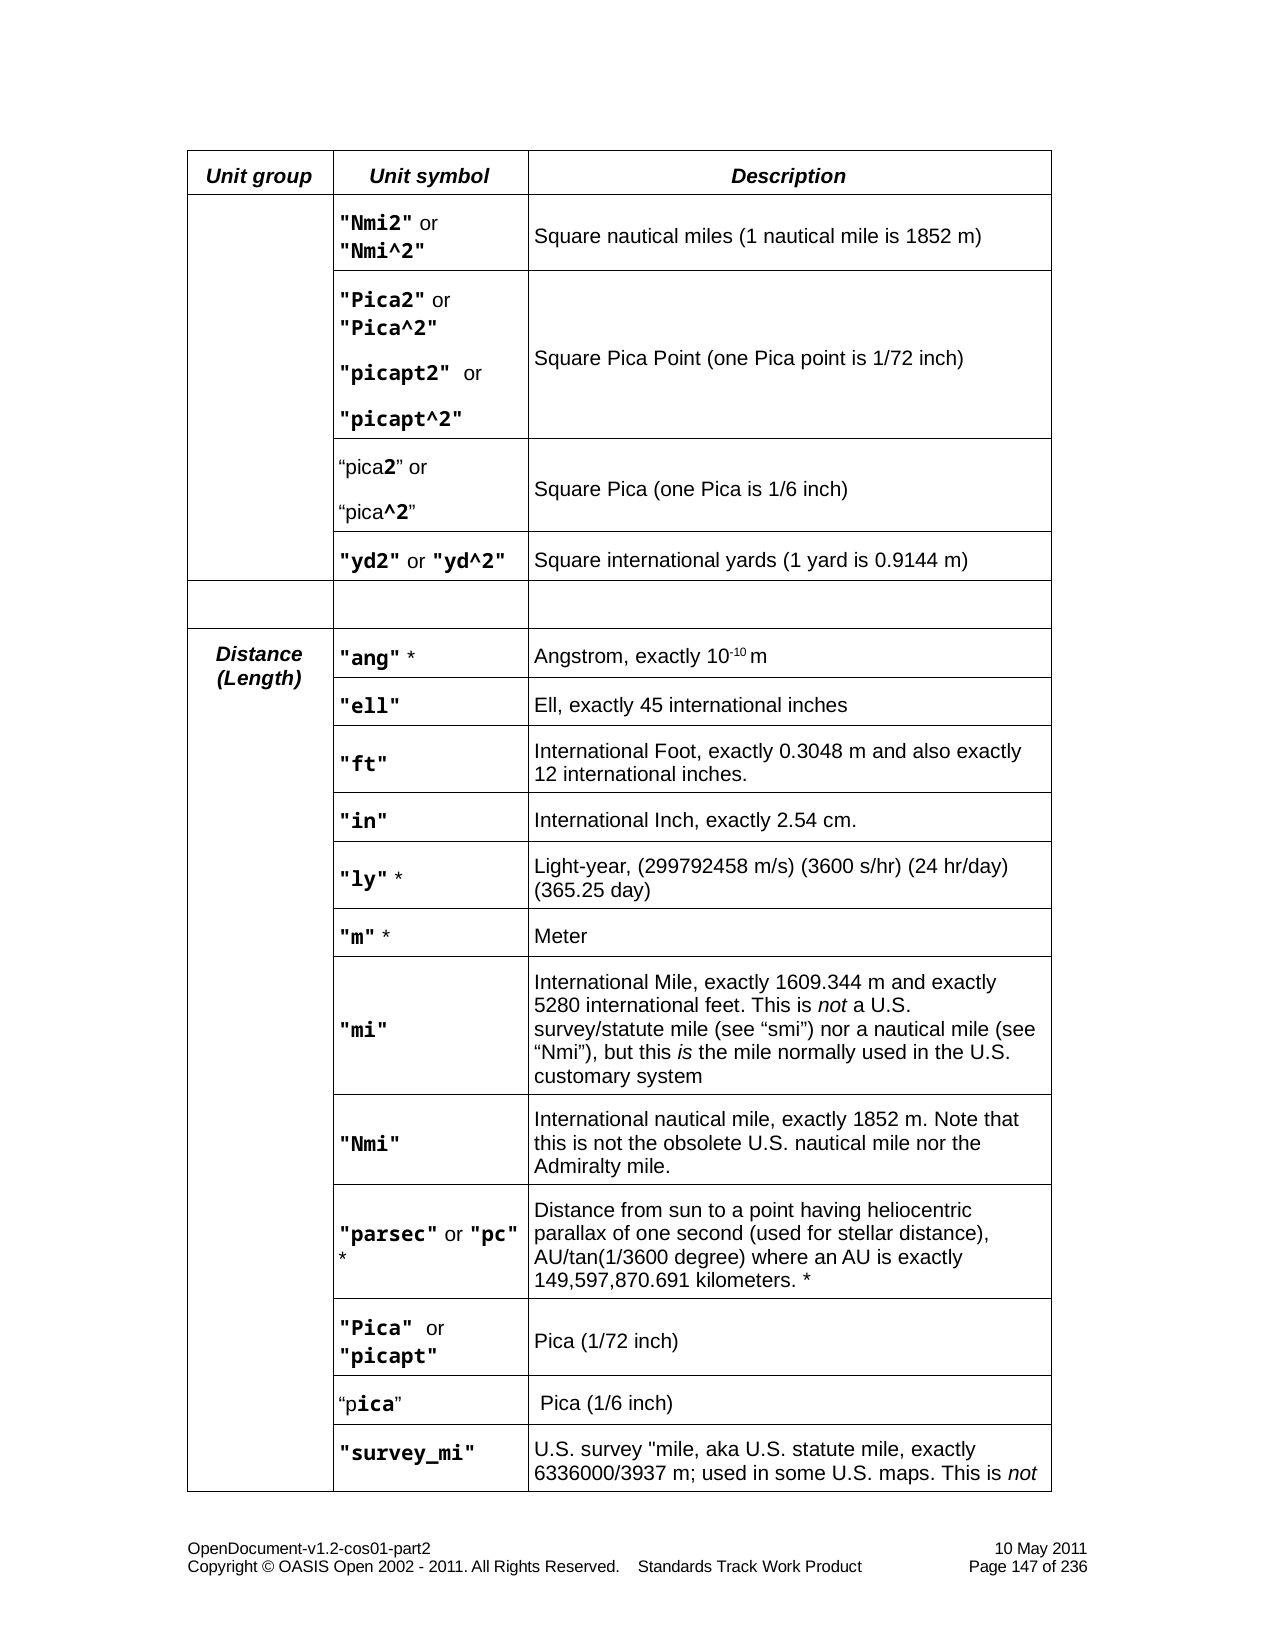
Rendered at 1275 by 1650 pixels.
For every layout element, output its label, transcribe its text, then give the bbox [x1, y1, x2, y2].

table_cell Light-year, (299792458 m/s) (3600 s/hr) (24 hr/day) (365.25 day) [529, 842, 1051, 908]
table_cell "ell" [334, 678, 528, 725]
table_cell "Nmi" [334, 1095, 528, 1184]
table_cell International Mile, exactly 1609.344 m and exactly 5280 international feet. This is not a U.S. survey/statute mile (see “smi”) nor a nautical mile (see “Nmi”), but this is the mile normally used in the U.S. customary system [529, 957, 1051, 1094]
table_cell "Pica" or "picapt" [334, 1299, 528, 1375]
table_cell "Pica2" or "Pica^2" "picapt2" or "picapt^2" [334, 271, 528, 438]
table_header Description [529, 151, 1051, 193]
table_cell "survey_mi" [334, 1425, 528, 1491]
table_header Unit symbol [334, 151, 528, 193]
table_cell Distance from sun to a point having heliocentric parallax of one second (used for stellar distance), AU/tan(1/3600 degree) where an AU is exactly 149,597,870.691 kilometers. * [529, 1185, 1051, 1298]
table_cell "yd2" or "yd^2" [334, 532, 528, 580]
table_cell Square international yards (1 yard is 0.9144 m) [529, 532, 1051, 580]
table_cell "mi" [334, 957, 528, 1094]
table_cell Square nautical miles (1 nautical mile is 1852 m) [529, 195, 1051, 270]
table_cell “pica2” or “pica^2” [334, 439, 528, 531]
table_cell Square Pica Point (one Pica point is 1/72 inch) [529, 271, 1051, 438]
table_cell Pica (1/72 inch) [529, 1299, 1051, 1375]
table_cell "ly" * [334, 842, 528, 908]
table_cell [334, 581, 528, 628]
table_cell “pica” [334, 1376, 528, 1424]
table_cell Meter [529, 909, 1051, 956]
table_cell Distance (Length) [188, 629, 333, 1491]
table_cell "ft" [334, 726, 528, 792]
table_cell International nautical mile, exactly 1852 m. Note that this is not the obsolete U.S. nautical mile nor the Admiralty mile. [529, 1095, 1051, 1184]
table_cell [188, 195, 333, 580]
table_cell Ell, exactly 45 international inches [529, 678, 1051, 725]
table_cell International Inch, exactly 2.54 cm. [529, 793, 1051, 841]
table_cell Square Pica (one Pica is 1/6 inch) [529, 439, 1051, 531]
table_cell "parsec" or "pc" * [334, 1185, 528, 1298]
table_cell Pica (1/6 inch) [529, 1376, 1051, 1424]
table_header Unit group [188, 151, 333, 193]
table_cell International Foot, exactly 0.3048 m and also exactly 12 international inches. [529, 726, 1051, 792]
table_cell "m" * [334, 909, 528, 956]
table_cell [188, 581, 333, 628]
table_cell U.S. survey "mile, aka U.S. statute mile, exactly 6336000/3937 m; used in some U.S. maps. This is not [529, 1425, 1051, 1491]
table_cell [529, 581, 1051, 628]
table_cell "Nmi2" or "Nmi^2" [334, 195, 528, 270]
table_header Angstrom, exactly 10-10 m [529, 629, 1051, 677]
table_cell "in" [334, 793, 528, 841]
table_header "ang" * [334, 629, 528, 677]
